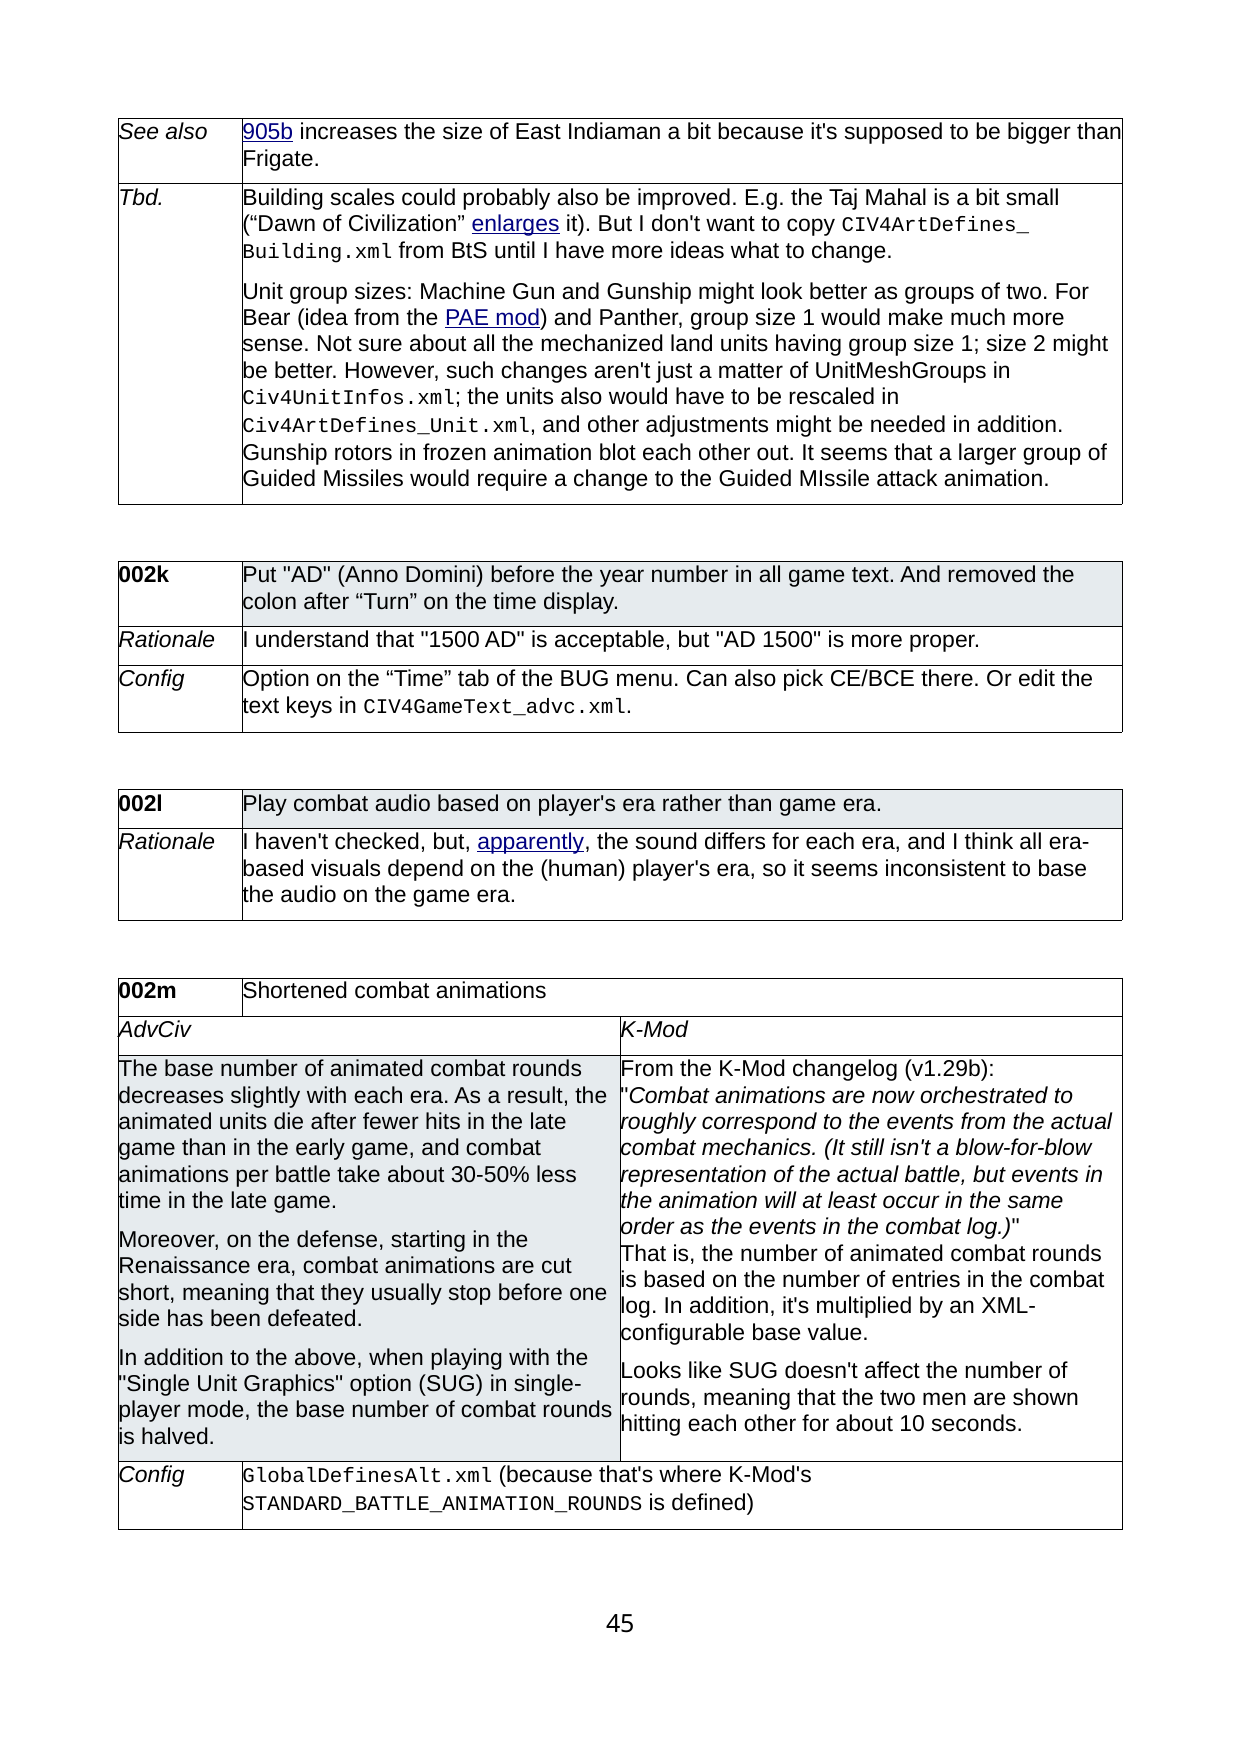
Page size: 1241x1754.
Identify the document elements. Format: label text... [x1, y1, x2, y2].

table_header 002m [119, 979, 242, 1016]
table_cell See also [119, 119, 242, 183]
table_cell Tbd. [119, 184, 242, 503]
table_cell Rationale [119, 829, 242, 920]
table_cell GlobalDefinesAlt.xml (because that's where K-Mod's STANDARD_BATTLE_ANIMATION_ROUNDS is defined) [243, 1462, 1122, 1529]
table_cell K-Mod [621, 1017, 1122, 1055]
table_cell Building scales could probably also be improved. E.g. the Taj Mahal is a bit small (“Dawn of Civilization” enlarges it). But I don't want to copy CIV4ArtDefines_ Building.xml from BtS until I have more ideas what to change. Unit group sizes: Machine Gun and Gunship might look better as groups of two. For Bear (idea from the PAE mod) and Panther, group size 1 would make much more sense. Not sure about all the mechanized land units having group size 1; size 2 might be better. However, such changes aren't just a matter of UnitMeshGroups in Civ4UnitInfos.xml; the units also would have to be rescaled in Civ4ArtDefines_Unit.xml, and other adjustments might be needed in addition. Gunship rotors in frozen animation blot each other out. It seems that a larger group of Guided Missiles would require a change to the Guided MIssile attack animation. [243, 184, 1122, 503]
table_header 002k [119, 562, 242, 626]
table_header Shortened combat animations [243, 979, 1122, 1016]
table_cell AdvCiv [119, 1017, 620, 1055]
table_cell Config [119, 1462, 242, 1529]
table_cell 905b increases the size of East Indiaman a bit because it's supposed to be bigger than Frigate. [243, 119, 1122, 183]
table_header Put "AD" (Anno Domini) before the year number in all game text. And removed the colon after “Turn” on the time display. [243, 562, 1122, 626]
table_cell The base number of animated combat rounds decreases slightly with each era. As a result, the animated units die after fewer hits in the late game than in the early game, and combat animations per battle take about 30-50% less time in the late game. Moreover, on the defense, starting in the Renaissance era, combat animations are cut short, meaning that they usually stop before one side has been defeated. In addition to the above, when playing with the "Single Unit Graphics" option (SUG) in single­player mode, the base number of combat rounds is halved. [119, 1056, 620, 1461]
table_cell I haven't checked, but, apparently, the sound differs for each era, and I think all era-based visuals depend on the (human) player's era, so it seems inconsistent to base the audio on the game era. [243, 829, 1122, 920]
table_cell Option on the “Time” tab of the BUG menu. Can also pick CE/BCE there. Or edit the text keys in CIV4GameText_advc.xml. [243, 666, 1122, 732]
table_cell Config [119, 666, 242, 732]
table_cell From the K-Mod changelog (v1.29b): "Combat animations are now orchestrated to roughly correspond to the events from the actual combat mechanics. (It still isn't a blow-for-blow representation of the actual battle, but events in the animation will at least occur in the same order as the events in the combat log.)" That is, the number of animated combat rounds is based on the number of entries in the combat log. In addition, it's multiplied by an XML- configurable base value. Looks like SUG doesn't affect the number of rounds, meaning that the two men are shown hitting each other for about 10 seconds. [621, 1056, 1122, 1461]
table_cell I understand that "1500 AD" is acceptable, but "AD 1500" is more proper. [243, 627, 1122, 665]
table_cell Rationale [119, 627, 242, 665]
table_header Play combat audio based on player's era rather than game era. [243, 790, 1122, 828]
table_header 002l [119, 790, 242, 828]
